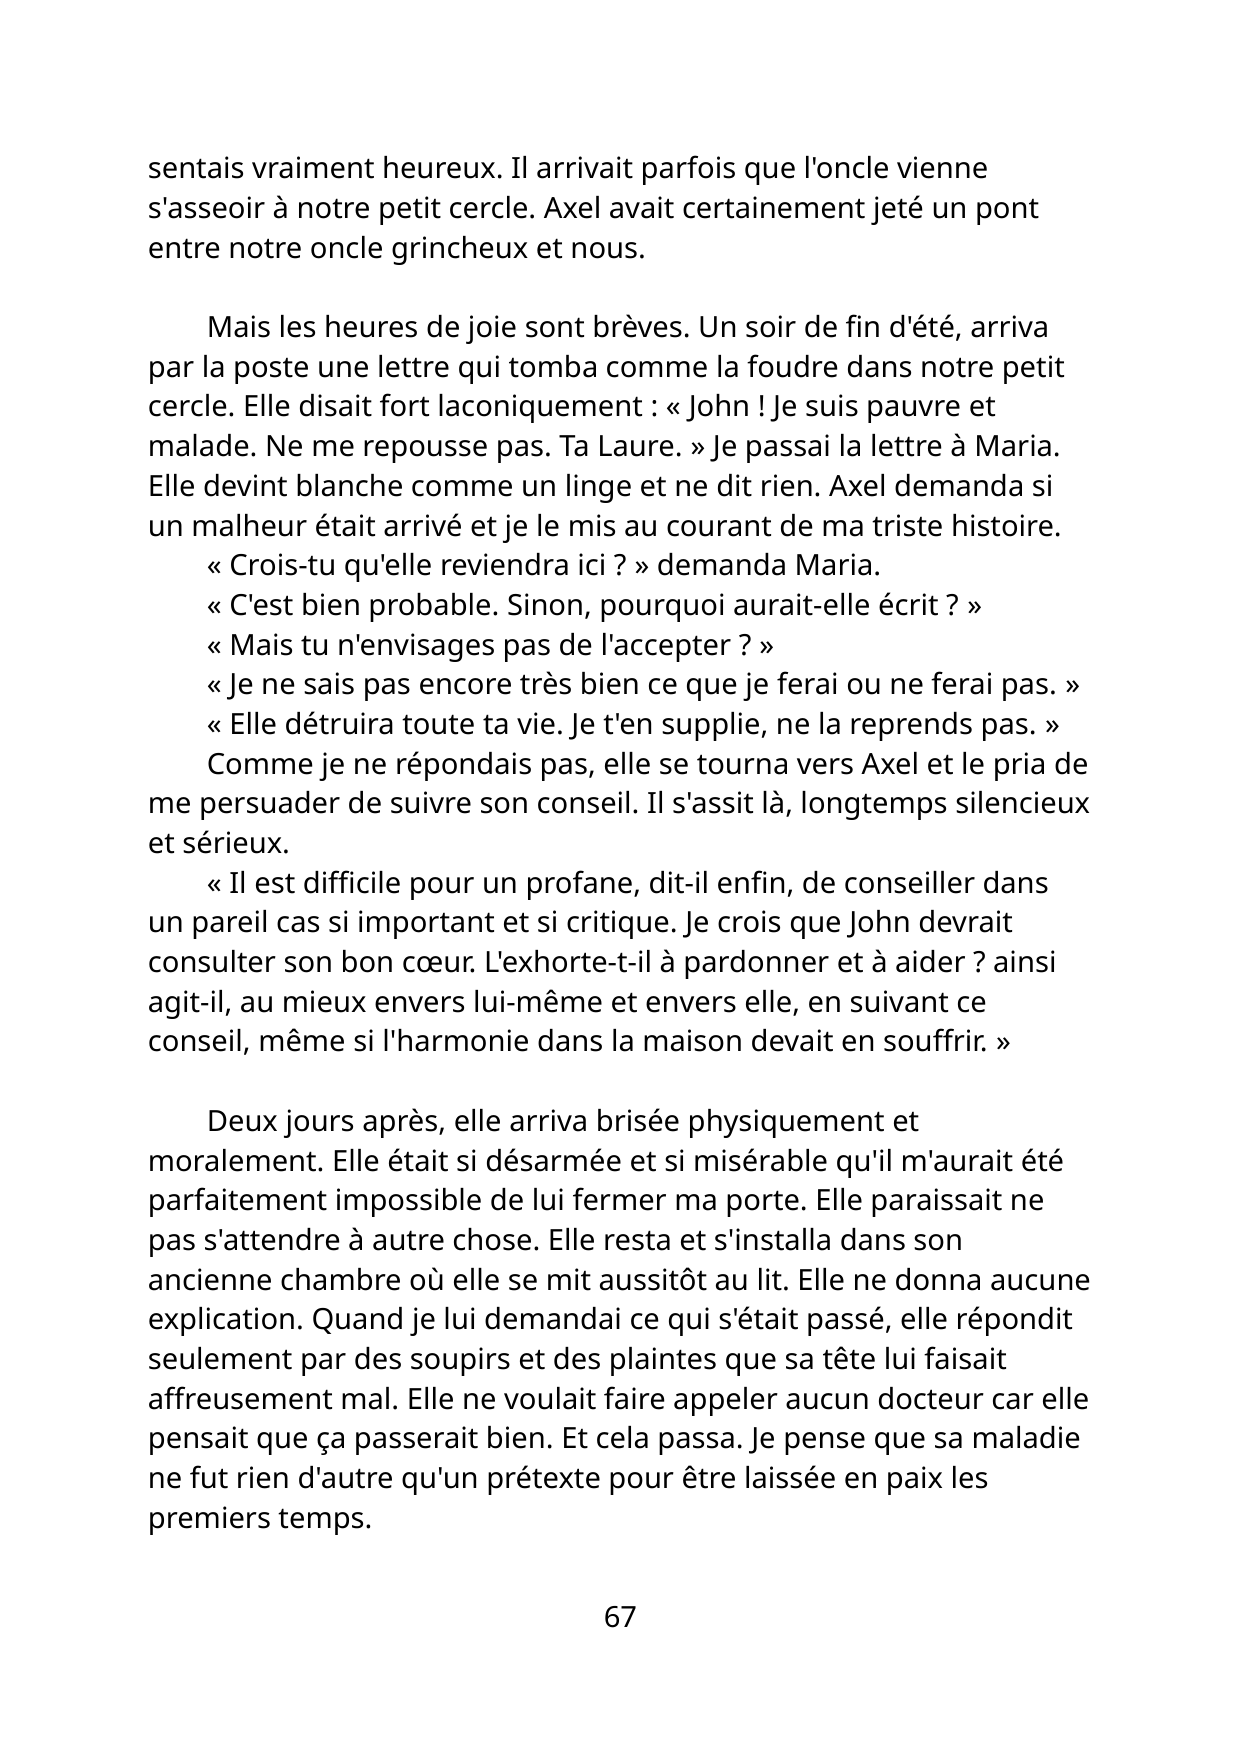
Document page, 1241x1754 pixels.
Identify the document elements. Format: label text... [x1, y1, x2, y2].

text « Mais tu n'envisages pas de l'accepter ? » [148, 624, 1093, 663]
text Comme je ne répondais pas, elle se tourna vers Axel et le pria de me persuader de suivre son conseil. Il s'assit là, longtemps silencieux et sérieux. [148, 743, 1093, 862]
text « Il est difficile pour un profane, dit-il enfin, de conseiller dans un pareil cas si important et si critique. Je crois que John devrait consulter son bon cœur. L'exhorte-t-il à pardonner et à aider ? ainsi agit-il, au mieux envers lui-même et envers elle, en suivant ce conseil, même si l'harmonie dans la maison devait en souffrir. » [148, 862, 1093, 1060]
text « Je ne sais pas encore très bien ce que je ferai ou ne ferai pas. » [148, 663, 1093, 703]
text « Elle détruira toute ta vie. Je t'en supplie, ne la reprends pas. » [148, 703, 1093, 743]
text Mais les heures de joie sont brèves. Un soir de fin d'été, arriva par la poste une lettre qui tomba comme la foudre dans notre petit cercle. Elle disait fort laconiquement : « John ! Je suis pauvre et malade. Ne me repousse pas. Ta Laure. » Je passai la lettre à Maria. Elle devint blanche comme un linge et ne dit rien. Axel demanda si un malheur était arrivé et je le mis au courant de ma triste histoire. [148, 306, 1093, 544]
text « C'est bien probable. Sinon, pourquoi aurait-elle écrit ? » [148, 584, 1093, 624]
text sentais vraiment heureux. Il arrivait parfois que l'oncle vienne s'asseoir à notre petit cercle. Axel avait certainement jeté un pont entre notre oncle grincheux et nous. [148, 148, 1093, 267]
text Deux jours après, elle arriva brisée physiquement et moralement. Elle était si désarmée et si misérable qu'il m'aurait été parfaitement impossible de lui fermer ma porte. Elle paraissait ne pas s'attendre à autre chose. Elle resta et s'installa dans son ancienne chambre où elle se mit aussitôt au lit. Elle ne donna aucune explication. Quand je lui demandai ce qui s'était passé, elle répondit seulement par des soupirs et des plaintes que sa tête lui faisait affreusement mal. Elle ne voulait faire appeler aucun docteur car elle pensait que ça passerait bien. Et cela passa. Je pense que sa maladie ne fut rien d'autre qu'un prétexte pour être laissée en paix les premiers temps. [148, 1100, 1093, 1537]
text « Crois-tu qu'elle reviendra ici ? » demanda Maria. [148, 544, 1093, 584]
